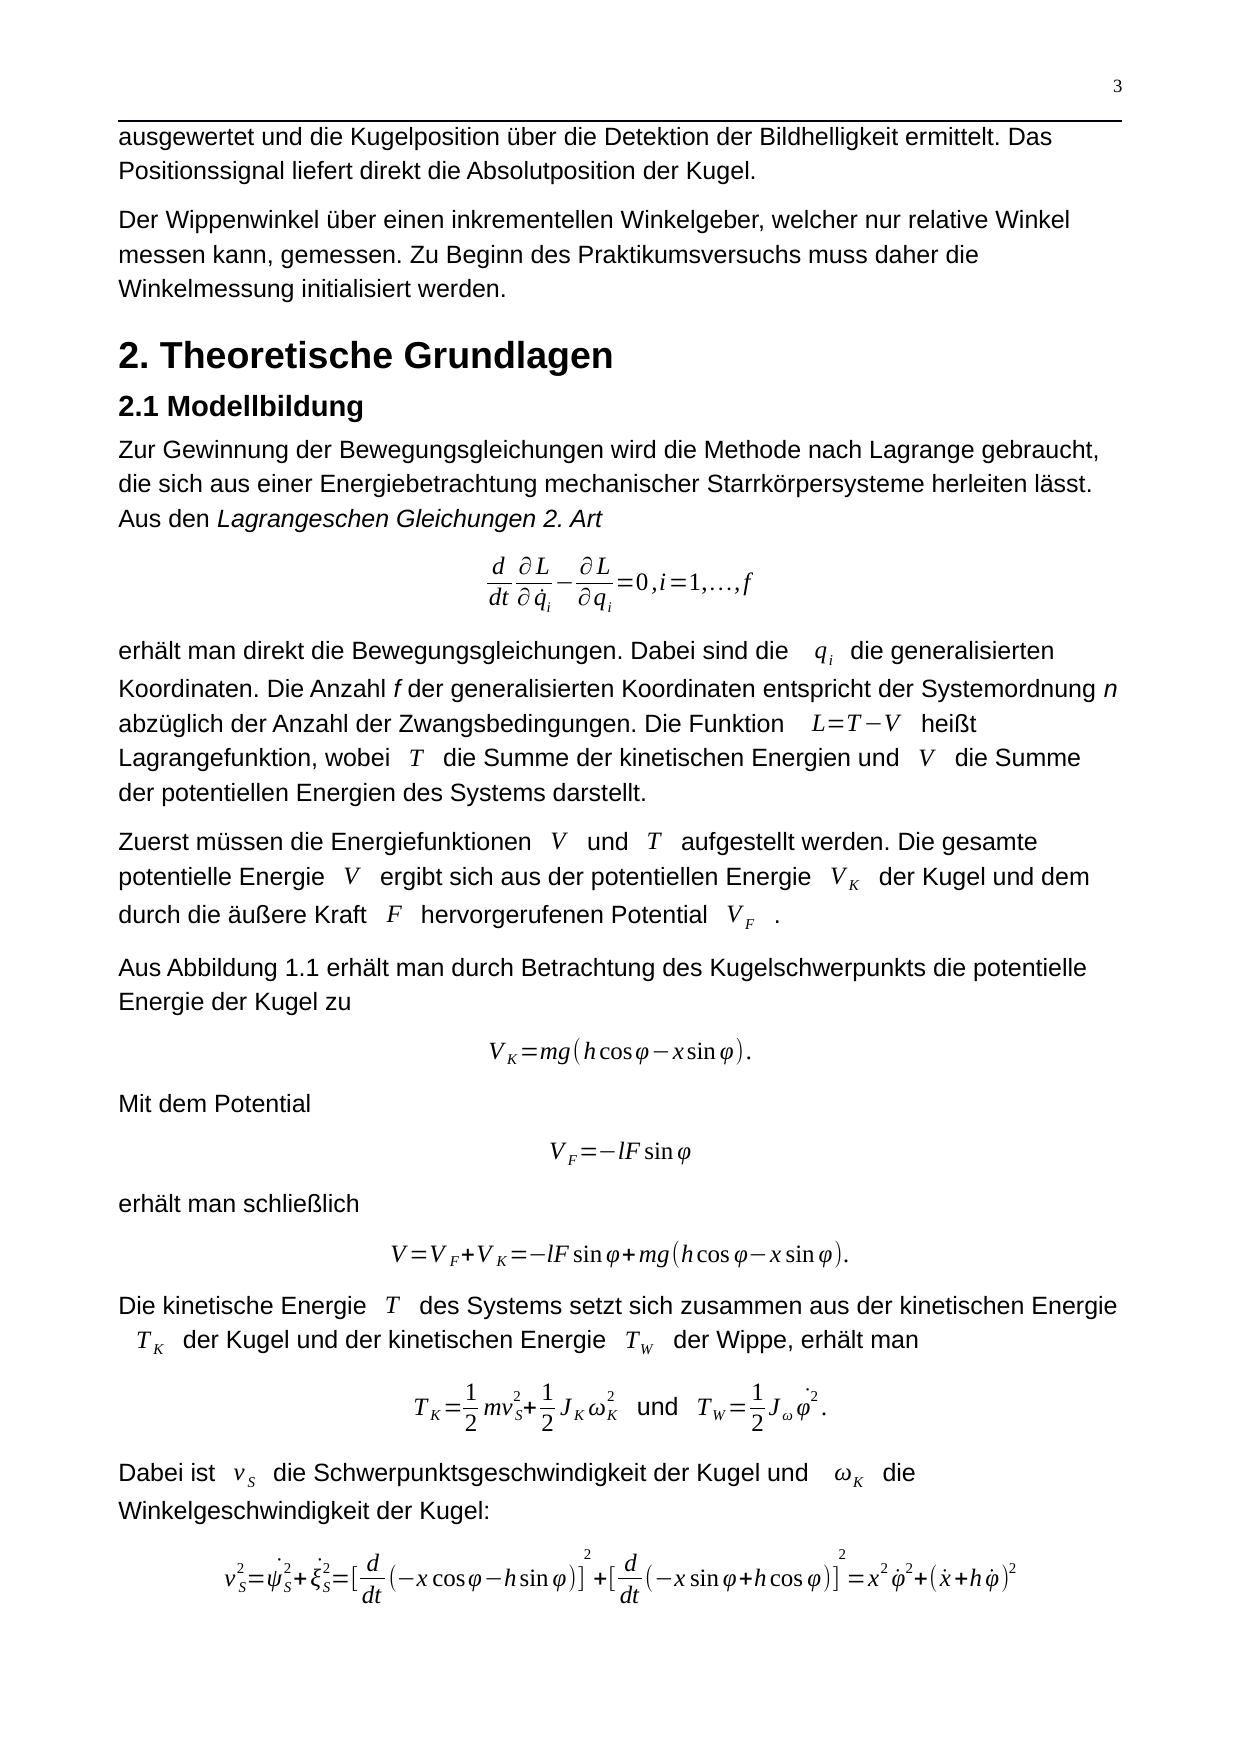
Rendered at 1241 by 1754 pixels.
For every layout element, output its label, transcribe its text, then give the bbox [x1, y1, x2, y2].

text Zuerst müssen die Energiefunktionenundaufgestellt werden. Die gesamte potentielle Energieergibt sich aus der potentiellen Energieder Kugel und dem durch die äußere Krafthervorgerufenen Potential. [118, 827, 1122, 932]
title 2.1 Modellbildung [118, 389, 1122, 423]
title 2. Theoretische Grundlagen [118, 334, 1122, 377]
text Dabei istdie Schwerpunktsgeschwindigkeit der Kugel und die Winkelgeschwindigkeit der Kugel: [118, 1458, 1122, 1525]
text erhält man schließlich [118, 1189, 1122, 1218]
text ausgewertet und die Kugelposition über die Detektion der Bildhelligkeit ermittelt. Das Positionssignal liefert direkt die Absolutposition der Kugel. [118, 122, 1122, 185]
text Der Wippenwinkel über einen inkrementellen Winkelgeber, welcher nur relative Winkel messen kann, gemessen. Zu Beginn des Praktikumsversuchs muss daher die Winkelmessung initialisiert werden. [118, 205, 1122, 303]
text erhält man direkt die Bewegungsgleichungen. Dabei sind die die generalisierten Koordinaten. Die Anzahl f der generalisierten Koordinaten entspricht der Systemordnung n abzüglich der Anzahl der Zwangsbedingungen. Die Funktion heißt Lagrangefunktion, wobeidie Summe der kinetischen Energien unddie Summe der potentiellen Energien des Systems darstellt. [118, 636, 1122, 807]
text und [118, 1378, 1122, 1437]
text Zur Gewinnung der Bewegungsgleichungen wird die Methode nach Lagrange gebraucht, die sich aus einer Energiebetrachtung mechanischer Starrkörpersysteme herleiten lässt. Aus den Lagrangeschen Gleichungen 2. Art [118, 435, 1122, 533]
text Aus Abbildung 1.1 erhält man durch Betrachtung des Kugelschwerpunkts die potentielle Energie der Kugel zu [118, 953, 1122, 1016]
text Die kinetische Energiedes Systems setzt sich zusammen aus der kinetischen Energieder Kugel und der kinetischen Energieder Wippe, erhält man [118, 1291, 1122, 1358]
text Mit dem Potential [118, 1089, 1122, 1117]
